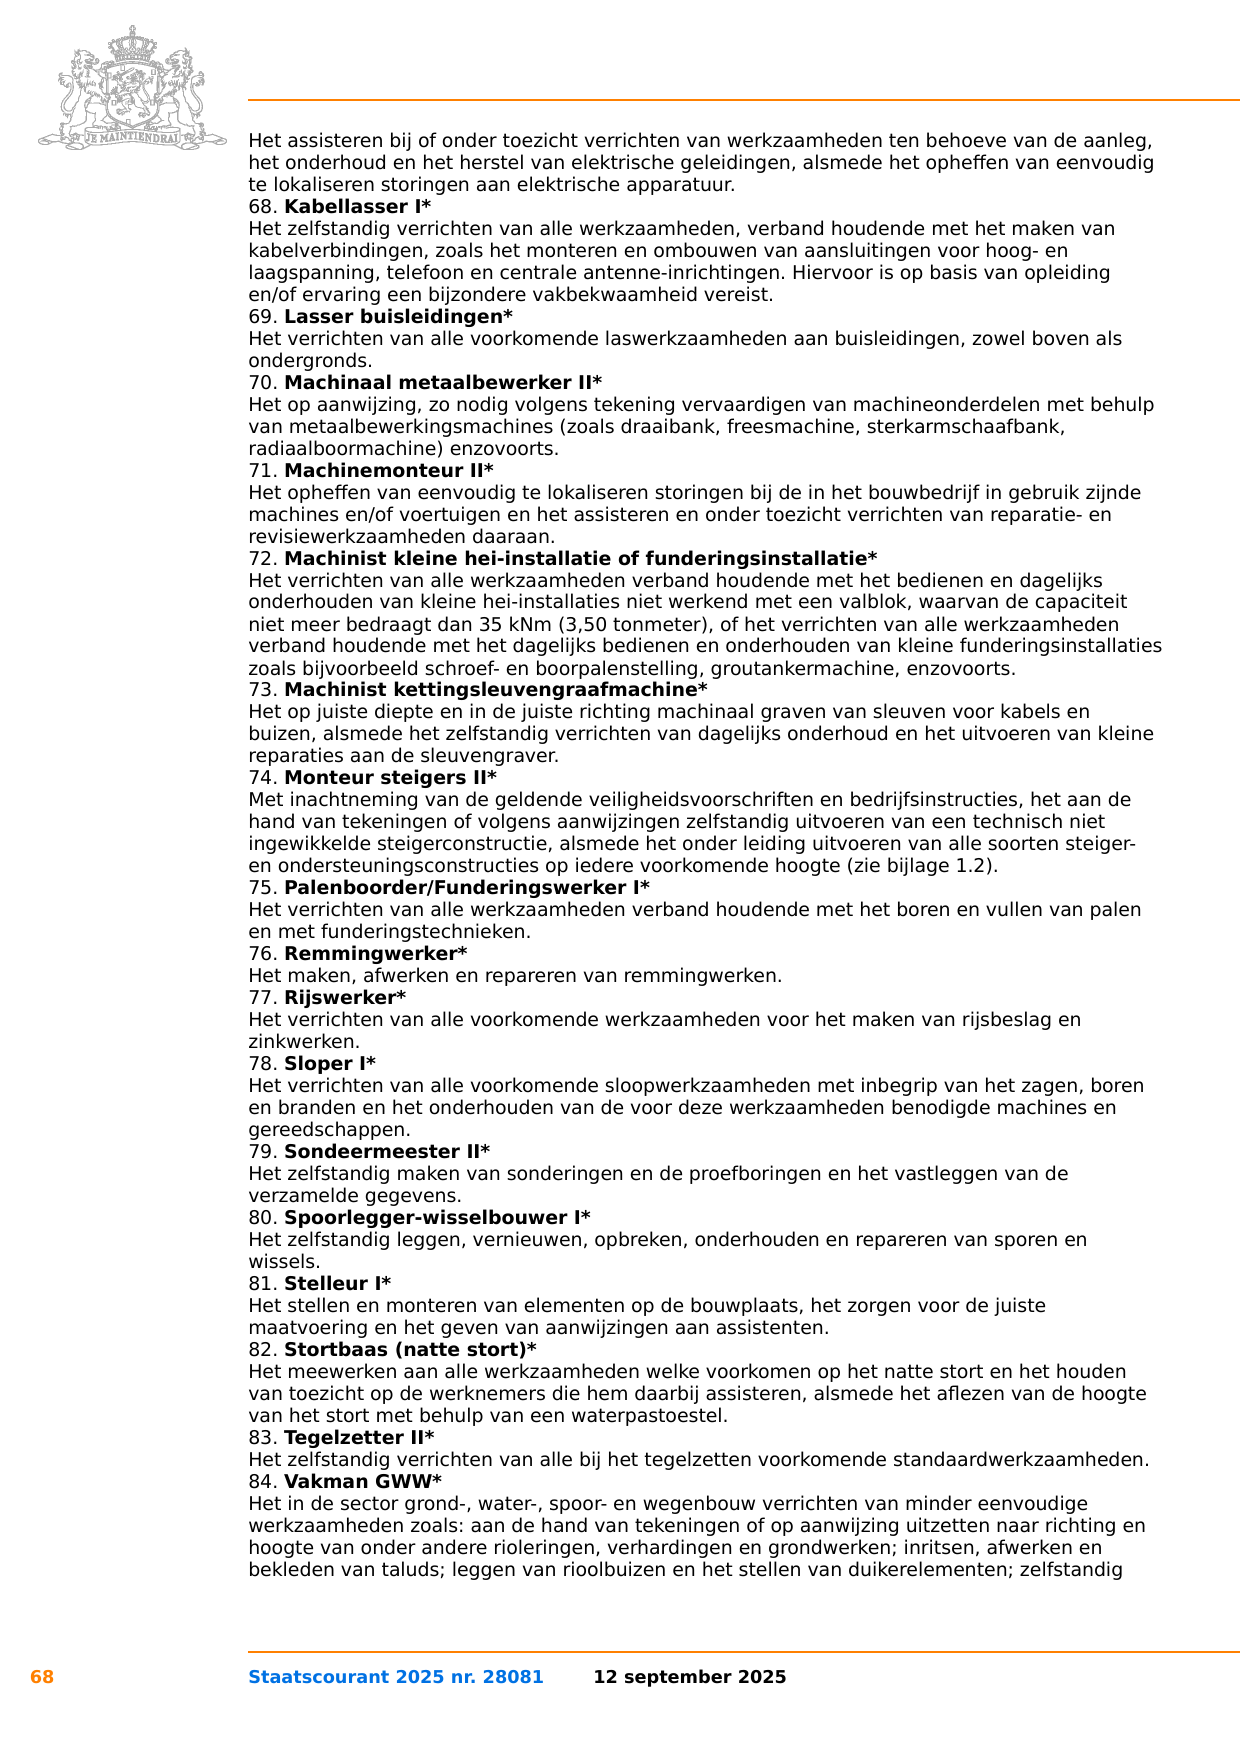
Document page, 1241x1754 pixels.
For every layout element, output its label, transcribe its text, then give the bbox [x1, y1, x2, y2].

text 70. Machinaal metaalbewerker II* [248, 372, 1163, 394]
text Het op juiste diepte en in de juiste richting machinaal graven van sleuven voor kabels en buizen, alsmede het zelfstandig verrichten van dagelijks onderhoud en het uitvoeren van kleine reparaties aan de sleuvengraver. [248, 701, 1163, 767]
picture [38, 25, 227, 150]
text 72. Machinist kleine hei-installatie of funderingsinstallatie* [248, 547, 1163, 569]
text Het verrichten van alle werkzaamheden verband houdende met het bedienen en dagelijks onderhouden van kleine hei-installaties niet werkend met een valblok, waarvan de capaciteit niet meer bedraagt dan 35 kNm (3,50 tonmeter), of het verrichten van alle werkzaamheden verband houdende met het dagelijks bedienen en onderhouden van kleine funderingsinstallaties zoals bijvoorbeeld schroef- en boorpalenstelling, groutankermachine, enzovoorts. [248, 569, 1163, 679]
text 68. Kabellasser I* [248, 196, 1163, 218]
text Het assisteren bij of onder toezicht verrichten van werkzaamheden ten behoeve van de aanleg, het onderhoud en het herstel van elektrische geleidingen, alsmede het opheffen van eenvoudig te lokaliseren storingen aan elektrische apparatuur. [248, 130, 1163, 196]
text Het opheffen van eenvoudig te lokaliseren storingen bij de in het bouwbedrijf in gebruik zijnde machines en/of voertuigen en het assisteren en onder toezicht verrichten van reparatie- en revisiewerkzaamheden daaraan. [248, 482, 1163, 547]
text Het zelfstandig maken van sonderingen en de proefboringen en het vastleggen van de verzamelde gegevens. [248, 1163, 1163, 1207]
text Het stellen en monteren van elementen op de bouwplaats, het zorgen voor de juiste maatvoering en het geven van aanwijzingen aan assistenten. [248, 1295, 1163, 1339]
text 75. Palenboorder/Funderingswerker I* [248, 877, 1163, 899]
text 82. Stortbaas (natte stort)* [248, 1339, 1163, 1361]
text 79. Sondeermeester II* [248, 1141, 1163, 1163]
text 83. Tegelzetter II* [248, 1427, 1163, 1449]
text 73. Machinist kettingsleuvengraafmachine* [248, 679, 1163, 701]
text Het verrichten van alle voorkomende laswerkzaamheden aan buisleidingen, zowel boven als ondergronds. [248, 328, 1163, 372]
text Het zelfstandig verrichten van alle bij het tegelzetten voorkomende standaardwerkzaamheden. [248, 1449, 1163, 1471]
text 71. Machinemonteur II* [248, 459, 1163, 482]
text Het verrichten van alle werkzaamheden verband houdende met het boren en vullen van palen en met funderingstechnieken. [248, 899, 1163, 943]
text Het op aanwijzing, zo nodig volgens tekening vervaardigen van machineonderdelen met behulp van metaalbewerkingsmachines (zoals draaibank, freesmachine, sterkarmschaafbank, radiaalboormachine) enzovoorts. [248, 394, 1163, 459]
text Met inachtneming van de geldende veiligheidsvoorschriften en bedrijfsinstructies, het aan de hand van tekeningen of volgens aanwijzingen zelfstandig uitvoeren van een technisch niet ingewikkelde steigerconstructie, alsmede het onder leiding uitvoeren van alle soorten steiger- en ondersteuningsconstructies op iedere voorkomende hoogte (zie bijlage 1.2). [248, 789, 1163, 877]
text 80. Spoorlegger-wisselbouwer I* [248, 1207, 1163, 1229]
text Het maken, afwerken en repareren van remmingwerken. [248, 965, 1163, 987]
text Het meewerken aan alle werkzaamheden welke voorkomen op het natte stort en het houden van toezicht op de werknemers die hem daarbij assisteren, alsmede het aflezen van de hoogte van het stort met behulp van een waterpastoestel. [248, 1361, 1163, 1427]
text 69. Lasser buisleidingen* [248, 306, 1163, 328]
text Het zelfstandig verrichten van alle werkzaamheden, verband houdende met het maken van kabelverbindingen, zoals het monteren en ombouwen van aansluitingen voor hoog- en laagspanning, telefoon en centrale antenne-inrichtingen. Hiervoor is op basis van opleiding en/of ervaring een bijzondere vakbekwaamheid vereist. [248, 218, 1163, 306]
text 74. Monteur steigers II* [248, 767, 1163, 789]
text 81. Stelleur I* [248, 1273, 1163, 1295]
text 76. Remmingwerker* [248, 943, 1163, 965]
text 84. Vakman GWW* [248, 1471, 1163, 1493]
text 77. Rijswerker* [248, 987, 1163, 1009]
text 78. Sloper I* [248, 1053, 1163, 1075]
text Het zelfstandig leggen, vernieuwen, opbreken, onderhouden en repareren van sporen en wissels. [248, 1229, 1163, 1273]
text Het in de sector grond-, water-, spoor- en wegenbouw verrichten van minder eenvoudige werkzaamheden zoals: aan de hand van tekeningen of op aanwijzing uitzetten naar richting en hoogte van onder andere rioleringen, verhardingen en grondwerken; inritsen, afwerken en bekleden van taluds; leggen van rioolbuizen en het stellen van duikerelementen; zelfstandig [248, 1493, 1163, 1581]
text Het verrichten van alle voorkomende sloopwerkzaamheden met inbegrip van het zagen, boren en branden en het onderhouden van de voor deze werkzaamheden benodigde machines en gereedschappen. [248, 1075, 1163, 1141]
text Het verrichten van alle voorkomende werkzaamheden voor het maken van rijsbeslag en zinkwerken. [248, 1009, 1163, 1053]
